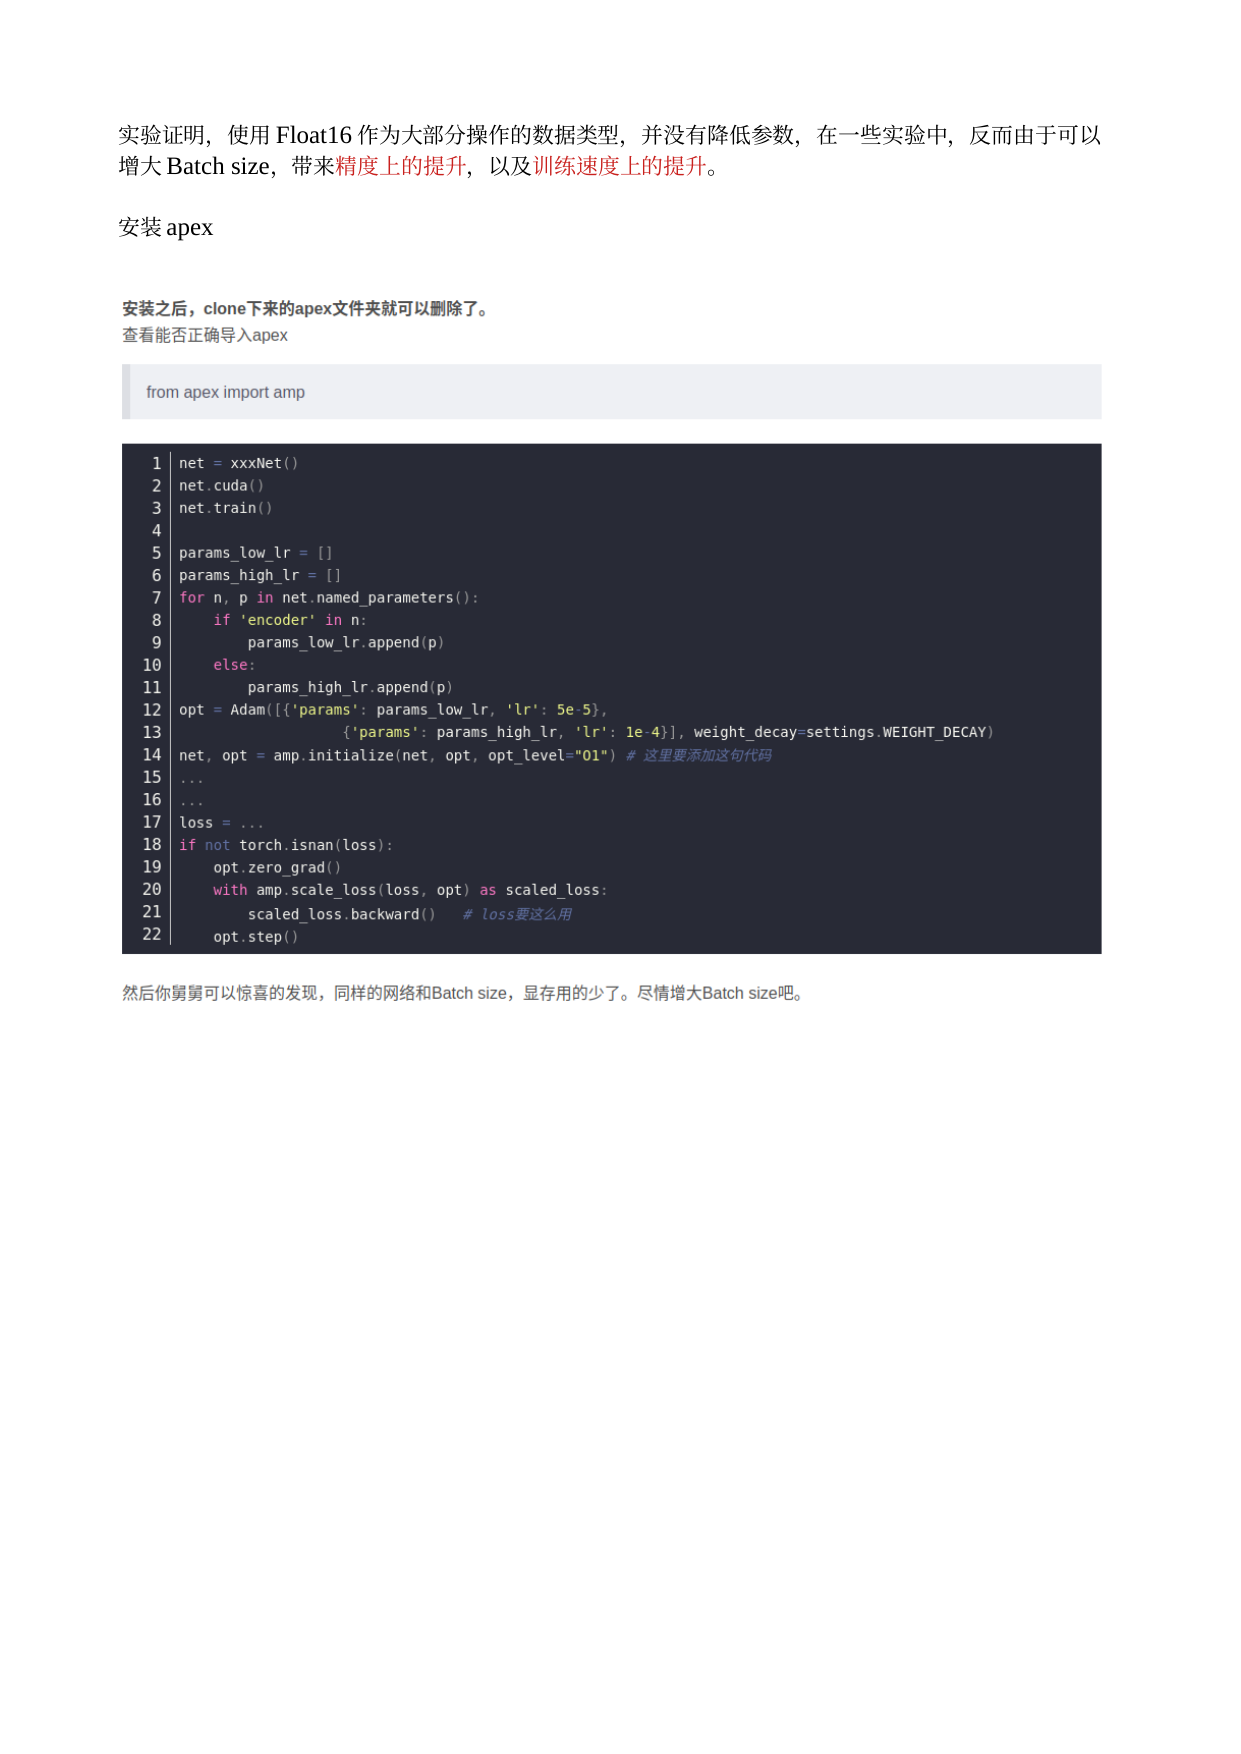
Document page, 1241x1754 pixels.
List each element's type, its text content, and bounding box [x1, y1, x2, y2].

text 实验证明，使用Float16作为大部分操作的数据类型，并没有降低参数，在一些实验中，反而由于可以增大Batch size，带来精度上的提升，以及训练速度上的提升。 [118, 118, 1122, 181]
picture [118, 298, 1123, 1010]
text 安装apex [118, 210, 1122, 241]
